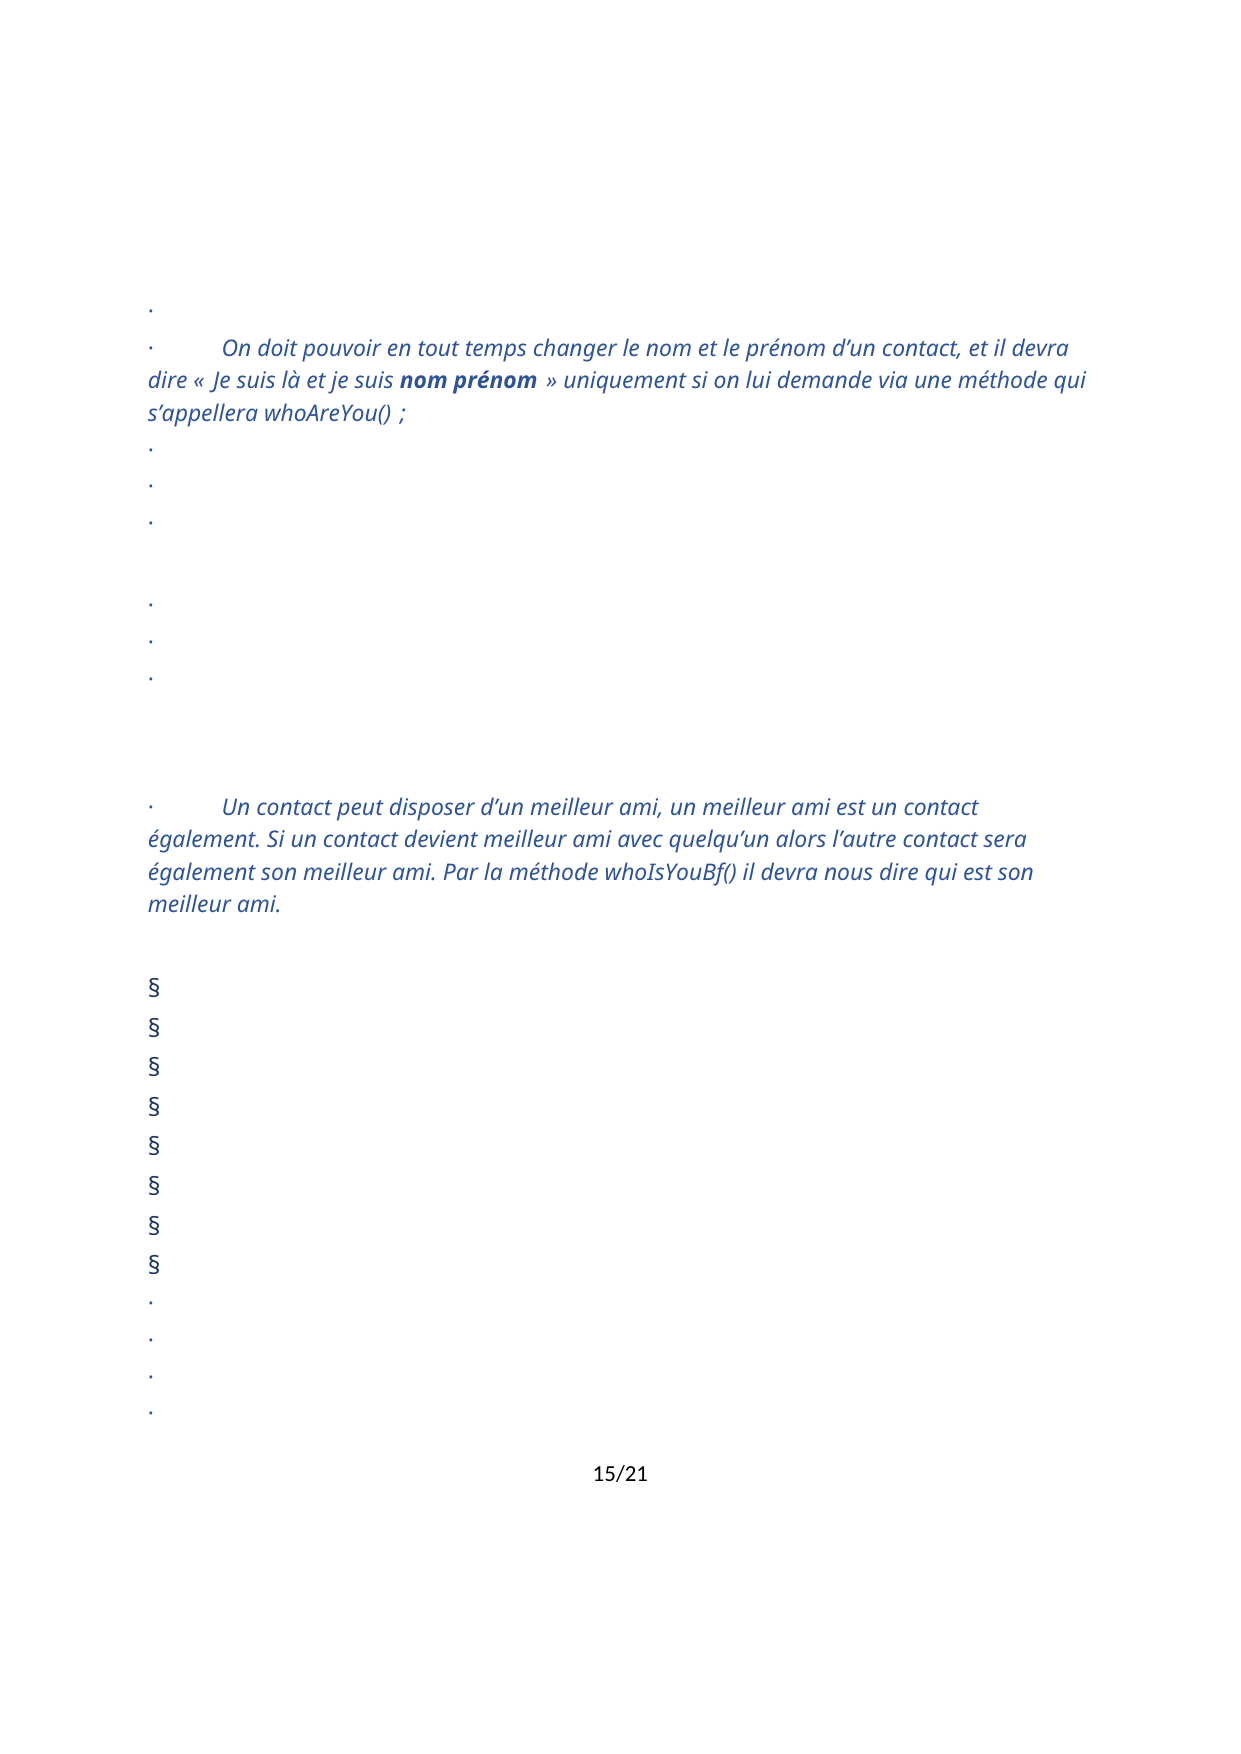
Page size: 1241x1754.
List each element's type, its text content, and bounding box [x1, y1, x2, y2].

subtitle Un contact peut disposer d’un meilleur ami, un meilleur ami est un contact également. Si un contact devient meilleur ami avec quelqu’un alors l’autre contact sera également son meilleur ami. Par la méthode whoIsYouBf() il devra nous dire qui est son meilleur ami. [148, 791, 1093, 919]
subtitle On doit pouvoir en tout temps changer le nom et le prénom d’un contact, et il devra dire « Je suis là et je suis nom prénom » uniquement si on lui demande via une méthode qui s’appellera whoAreYou() ; [148, 332, 1093, 428]
